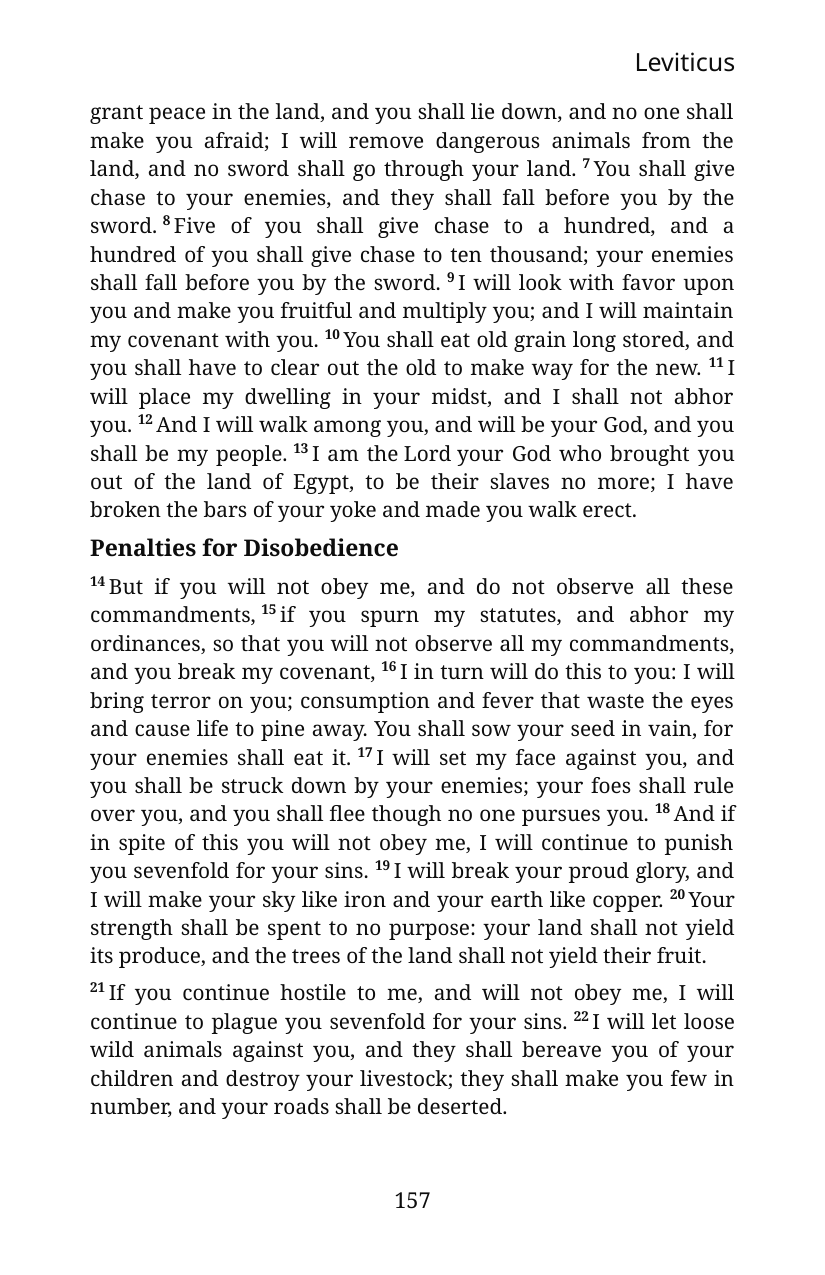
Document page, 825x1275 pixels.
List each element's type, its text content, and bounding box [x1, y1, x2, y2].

text grant peace in the land, and you shall lie down, and no one shall make you afraid; I will remove dangerous animals from the land, and no sword shall go through your land. 7 You shall give chase to your enemies, and they shall fall before you by the sword. 8 Five of you shall give chase to a hundred, and a hundred of you shall give chase to ten thousand; your enemies shall fall before you by the sword. 9 I will look with favor upon you and make you fruitful and multiply you; and I will maintain my covenant with you. 10 You shall eat old grain long stored, and you shall have to clear out the old to make way for the new. 11 I will place my dwelling in your midst, and I shall not abhor you. 12 And I will walk among you, and will be your God, and you shall be my people. 13 I am the Lord your God who brought you out of the land of Egypt, to be their slaves no more; I have broken the bars of your yoke and made you walk erect. [90, 97, 735, 524]
text 21 If you continue hostile to me, and will not obey me, I will continue to plague you sevenfold for your sins. 22 I will let loose wild animals against you, and they shall bereave you of your children and destroy your livestock; they shall make you few in number, and your roads shall be deserted. [90, 978, 735, 1121]
text 14 But if you will not obey me, and do not observe all these commandments, 15 if you spurn my statutes, and abhor my ordinances, so that you will not observe all my commandments, and you break my covenant, 16 I in turn will do this to you: I will bring terror on you; consumption and fever that waste the eyes and cause life to pine away. You shall sow your seed in vain, for your enemies shall eat it. 17 I will set my face against you, and you shall be struck down by your enemies; your foes shall rule over you, and you shall flee though no one pursues you. 18 And if in spite of this you will not obey me, I will continue to punish you sevenfold for your sins. 19 I will break your proud glory, and I will make your sky like iron and your earth like copper. 20 Your strength shall be spent to no purpose: your land shall not yield its produce, and the trees of the land shall not yield their fruit. [90, 572, 735, 970]
text Penalties for Disobedience [90, 532, 735, 564]
